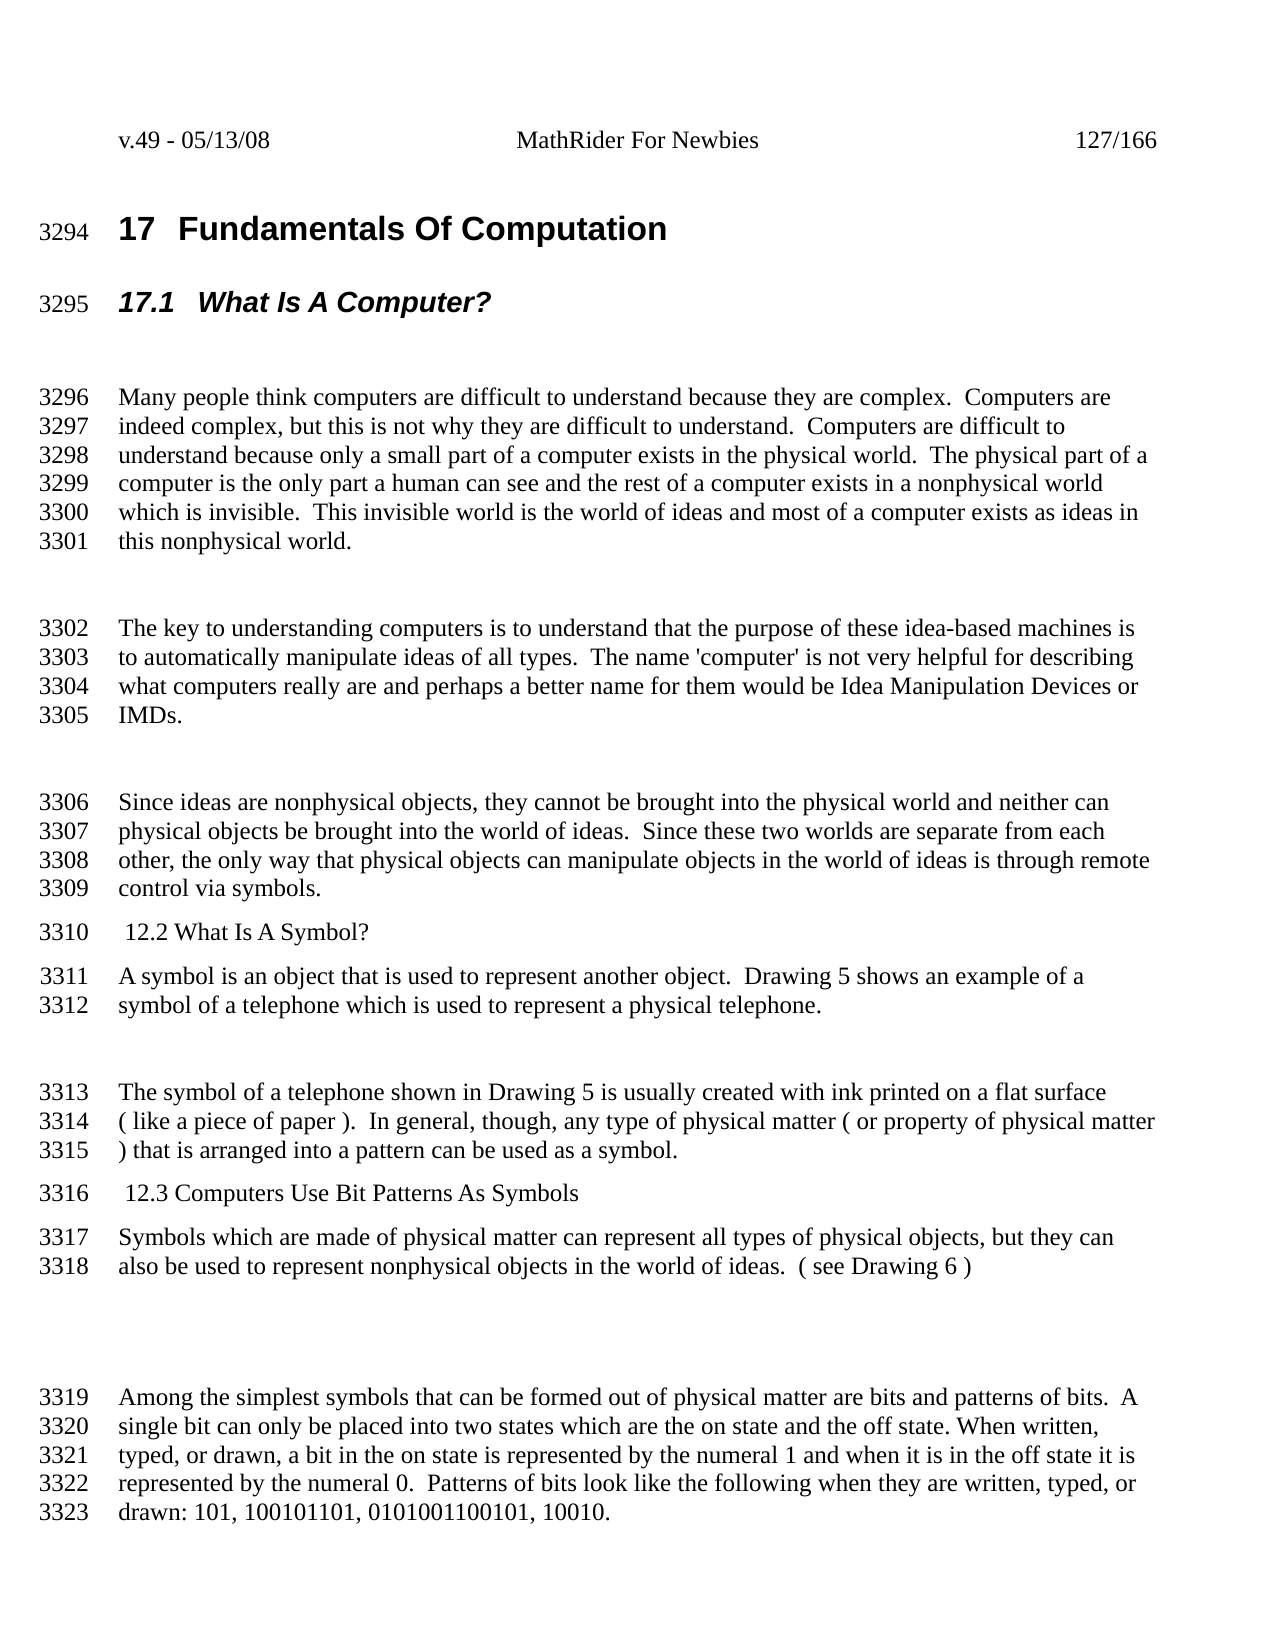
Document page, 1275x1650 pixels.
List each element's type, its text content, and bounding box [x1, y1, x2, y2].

text 12.2 What Is A Symbol? [118, 917, 1157, 946]
text 12.3 Computers Use Bit Patterns As Symbols [118, 1178, 1157, 1207]
text Symbols which are made of physical matter can represent all types of physical objects, but they can also be used to represent nonphysical objects in the world of ideas. ( see Drawing 6 ) [118, 1222, 1157, 1280]
text The symbol of a telephone shown in Drawing 5 is usually created with ink printed on a flat surface ( like a piece of paper ). In general, though, any type of physical matter ( or property of physical matter ) that is arranged into a pattern can be used as a symbol. [118, 1077, 1157, 1163]
text Since ideas are nonphysical objects, they cannot be brought into the physical world and neither can physical objects be brought into the world of ideas. Since these two worlds are separate from each other, the only way that physical objects can manipulate objects in the world of ideas is through remote control via symbols. [118, 787, 1157, 902]
text The key to understanding computers is to understand that the purpose of these idea-based machines is to automatically manipulate ideas of all types. The name 'computer' is not very helpful for describing what computers really are and perhaps a better name for them would be Idea Manipulation Devices or IMDs. [118, 613, 1157, 728]
text Many people think computers are difficult to understand because they are complex. Computers are indeed complex, but this is not why they are difficult to understand. Computers are difficult to understand because only a small part of a computer exists in the physical world. The physical part of a computer is the only part a human can see and the rest of a computer exists in a nonphysical world which is invisible. This invisible world is the world of ideas and most of a computer exists as ideas in this nonphysical world. [118, 382, 1157, 555]
text A symbol is an object that is used to represent another object. Drawing 5 shows an example of a symbol of a telephone which is used to represent a physical telephone. [118, 961, 1157, 1018]
text Among the simplest symbols that can be formed out of physical matter are bits and patterns of bits. A single bit can only be placed into two states which are the on state and the off state. When written, typed, or drawn, a bit in the on state is represented by the numeral 1 and when it is in the off state it is represented by the numeral 0. Patterns of bits look like the following when they are written, typed, or drawn: 101, 100101101, 0101001100101, 10010. [118, 1382, 1157, 1526]
subtitle Fundamentals Of Computation [118, 209, 1157, 247]
subtitle What Is A Computer? [118, 285, 1157, 318]
